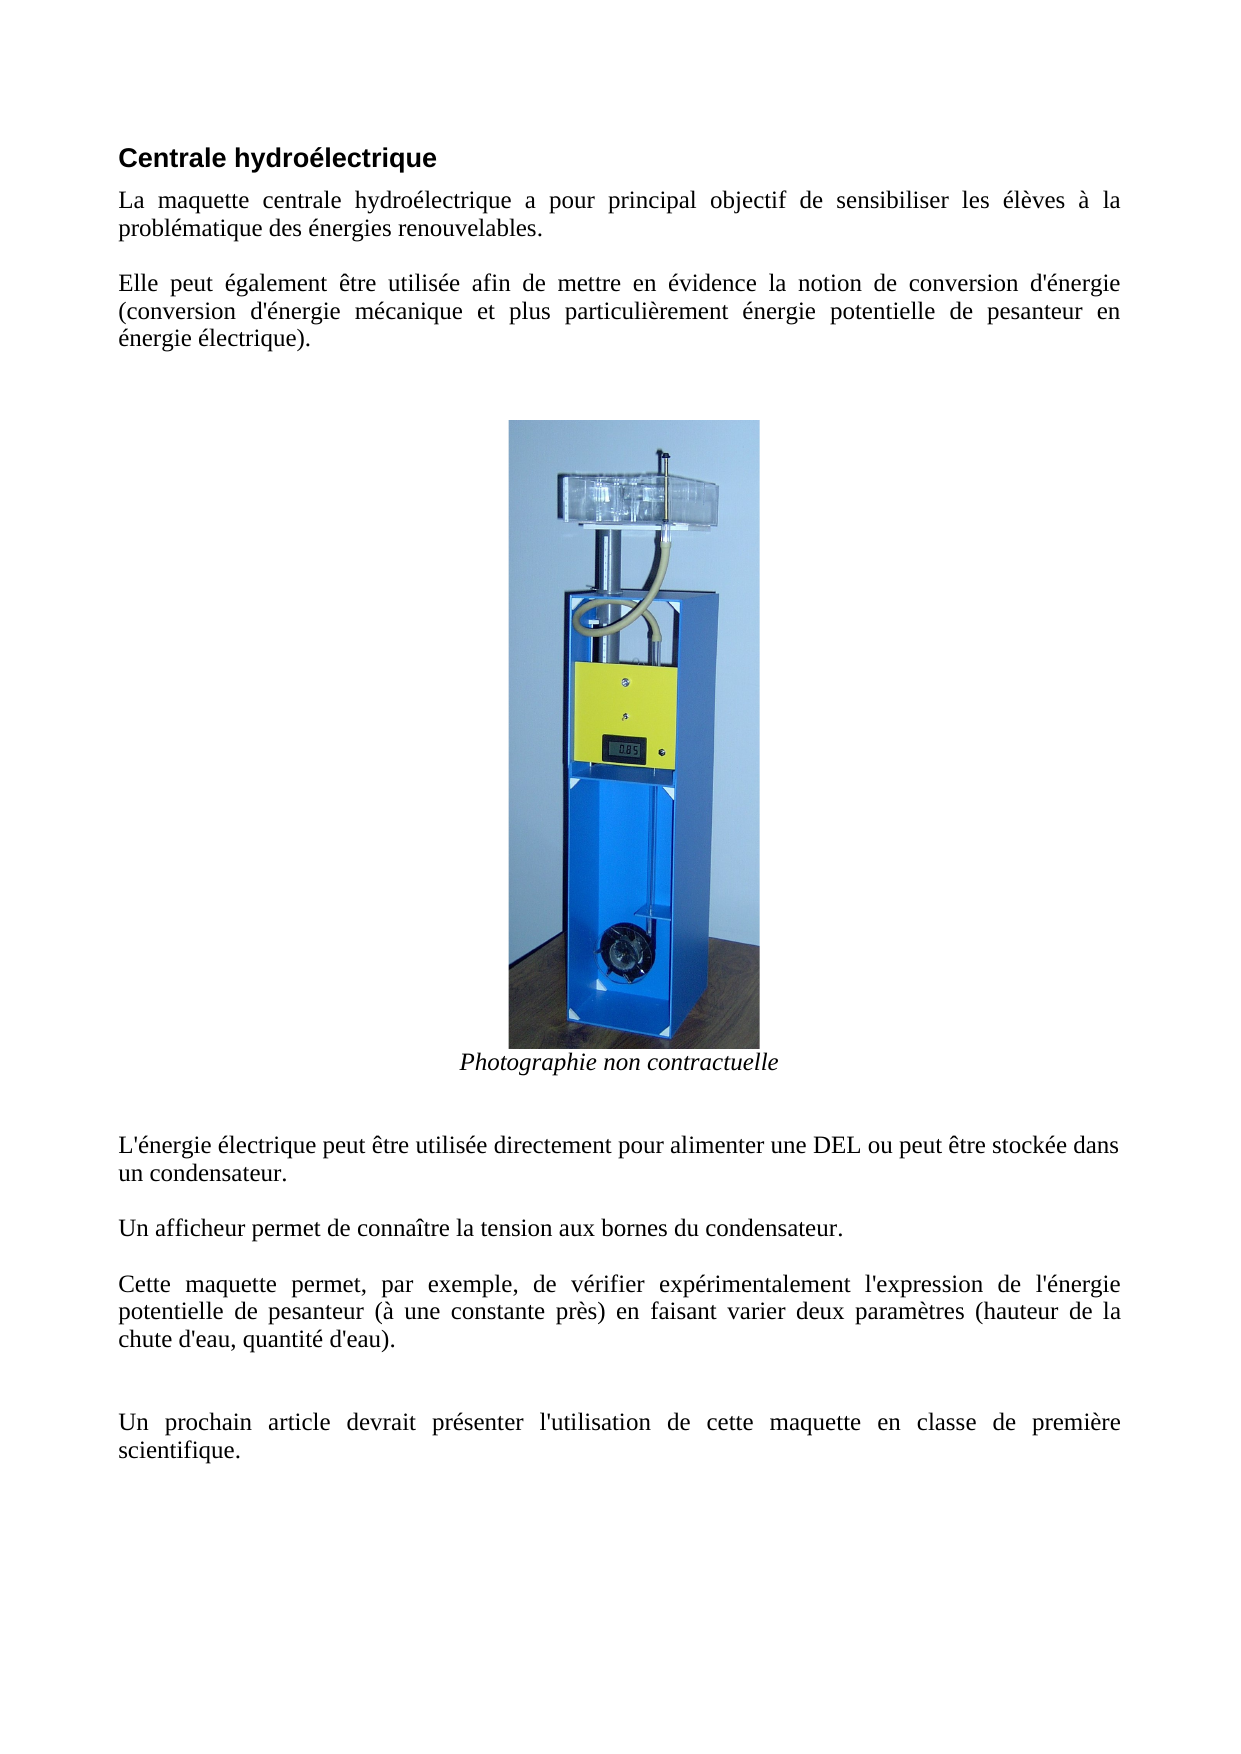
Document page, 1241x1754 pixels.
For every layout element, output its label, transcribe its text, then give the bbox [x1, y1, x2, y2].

text L'énergie électrique peut être utilisée directement pour alimenter une DEL ou peut être stockée dans un condensateur. [118, 1131, 1122, 1187]
picture [508, 420, 760, 1049]
subtitle Centrale hydroélectrique [118, 143, 1122, 173]
text Elle peut également être utilisée afin de mettre en évidence la notion de conversion d'énergie (conversion d'énergie mécanique et plus particulièrement énergie potentielle de pesanteur en énergie électrique). [118, 269, 1122, 352]
text Un afficheur permet de connaître la tension aux bornes du condensateur. [118, 1214, 1122, 1242]
text Cette maquette permet, par exemple, de vérifier expérimentalement l'expression de l'énergie potentielle de pesanteur (à une constante près) en faisant varier deux paramètres (hauteur de la chute d'eau, quantité d'eau). [118, 1270, 1122, 1353]
text Photographie non contractuelle [118, 408, 1122, 1076]
text Un prochain article devrait présenter l'utilisation de cette maquette en classe de première scientifique. [118, 1408, 1122, 1464]
text La maquette centrale hydroélectrique a pour principal objectif de sensibiliser les élèves à la problématique des énergies renouvelables. [118, 186, 1122, 241]
